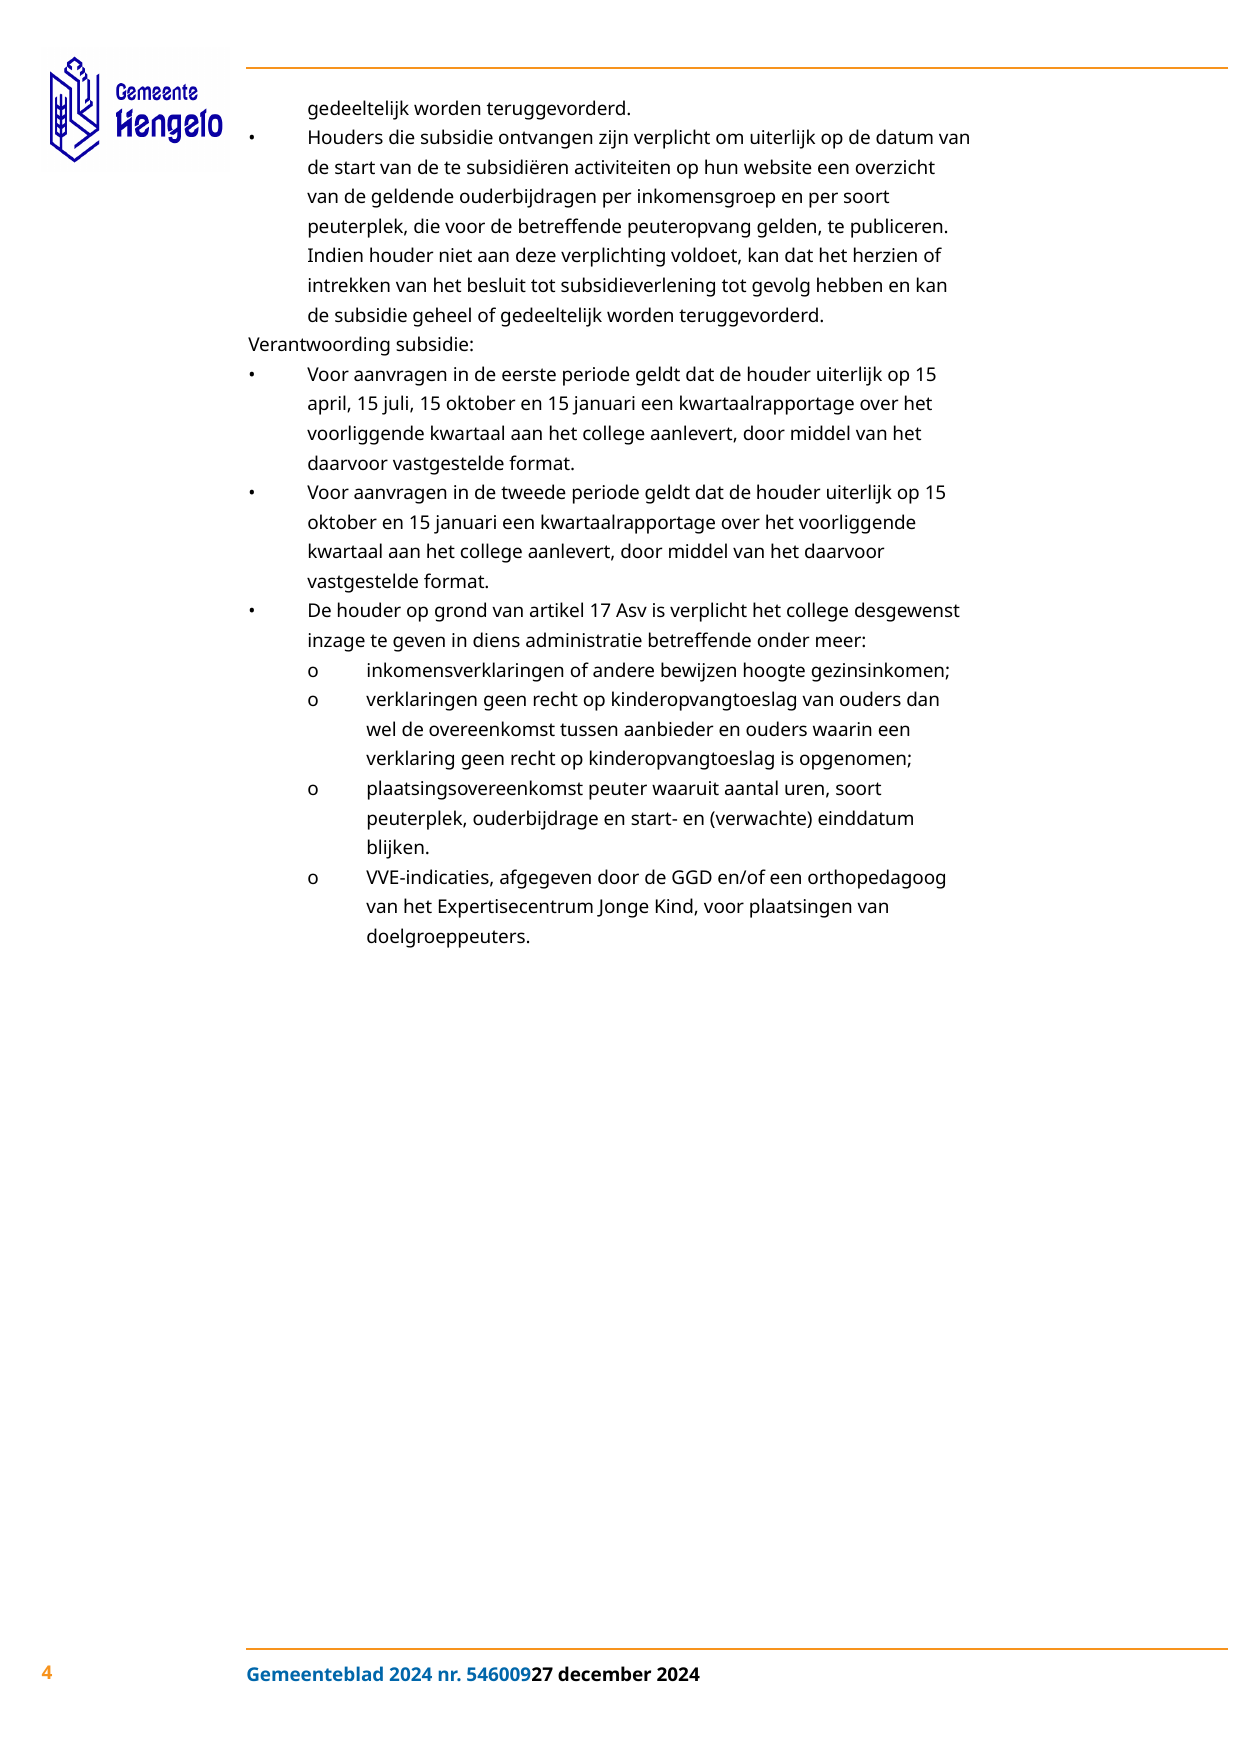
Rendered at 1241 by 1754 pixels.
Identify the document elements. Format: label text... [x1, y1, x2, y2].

table_cell gedeeltelijk worden teruggevorderd. Houders die subsidie ontvangen zijn verplicht om uiterlijk op de datum van de start van de te subsidiëren activiteiten op hun website een overzicht van de geldende ouderbijdragen per inkomensgroep en per soort peuterplek, die voor de betreffende peuteropvang gelden, te publiceren. Indien houder niet aan deze verplichting voldoet, kan dat het herzien of intrekken van het besluit tot subsidieverlening tot gevolg hebben en kan de subsidie geheel of gedeeltelijk worden teruggevorderd. Verantwoording subsidie: Voor aanvragen in de eerste periode geldt dat de houder uiterlijk op 15 april, 15 juli, 15 oktober en 15 januari een kwartaalrapportage over het voorliggende kwartaal aan het college aanlevert, door middel van het daarvoor vastgestelde format. Voor aanvragen in de tweede periode geldt dat de houder uiterlijk op 15 oktober en 15 januari een kwartaalrapportage over het voorliggende kwartaal aan het college aanlevert, door middel van het daarvoor vastgestelde format. De houder op grond van artikel 17 Asv is verplicht het college desgewenst inzage te geven in diens administratie betreffende onder meer: inkomensverklaringen of andere bewijzen hoogte gezinsinkomen; verklaringen geen recht op kinderopvangtoeslag van ouders dan wel de overeenkomst tussen aanbieder en ouders waarin een verklaring geen recht op kinderopvangtoeslag is opgenomen; plaatsingsovereenkomst peuter waaruit aantal uren, soort peuterplek, ouderbijdrage en start- en (verwachte) einddatum blijken. VVE-indicaties, afgegeven door de GGD en/of een orthopedagoog van het Expertisecentrum Jonge Kind, voor plaatsingen van doelgroeppeuters. [248, 95, 971, 949]
picture [41, 47, 231, 172]
